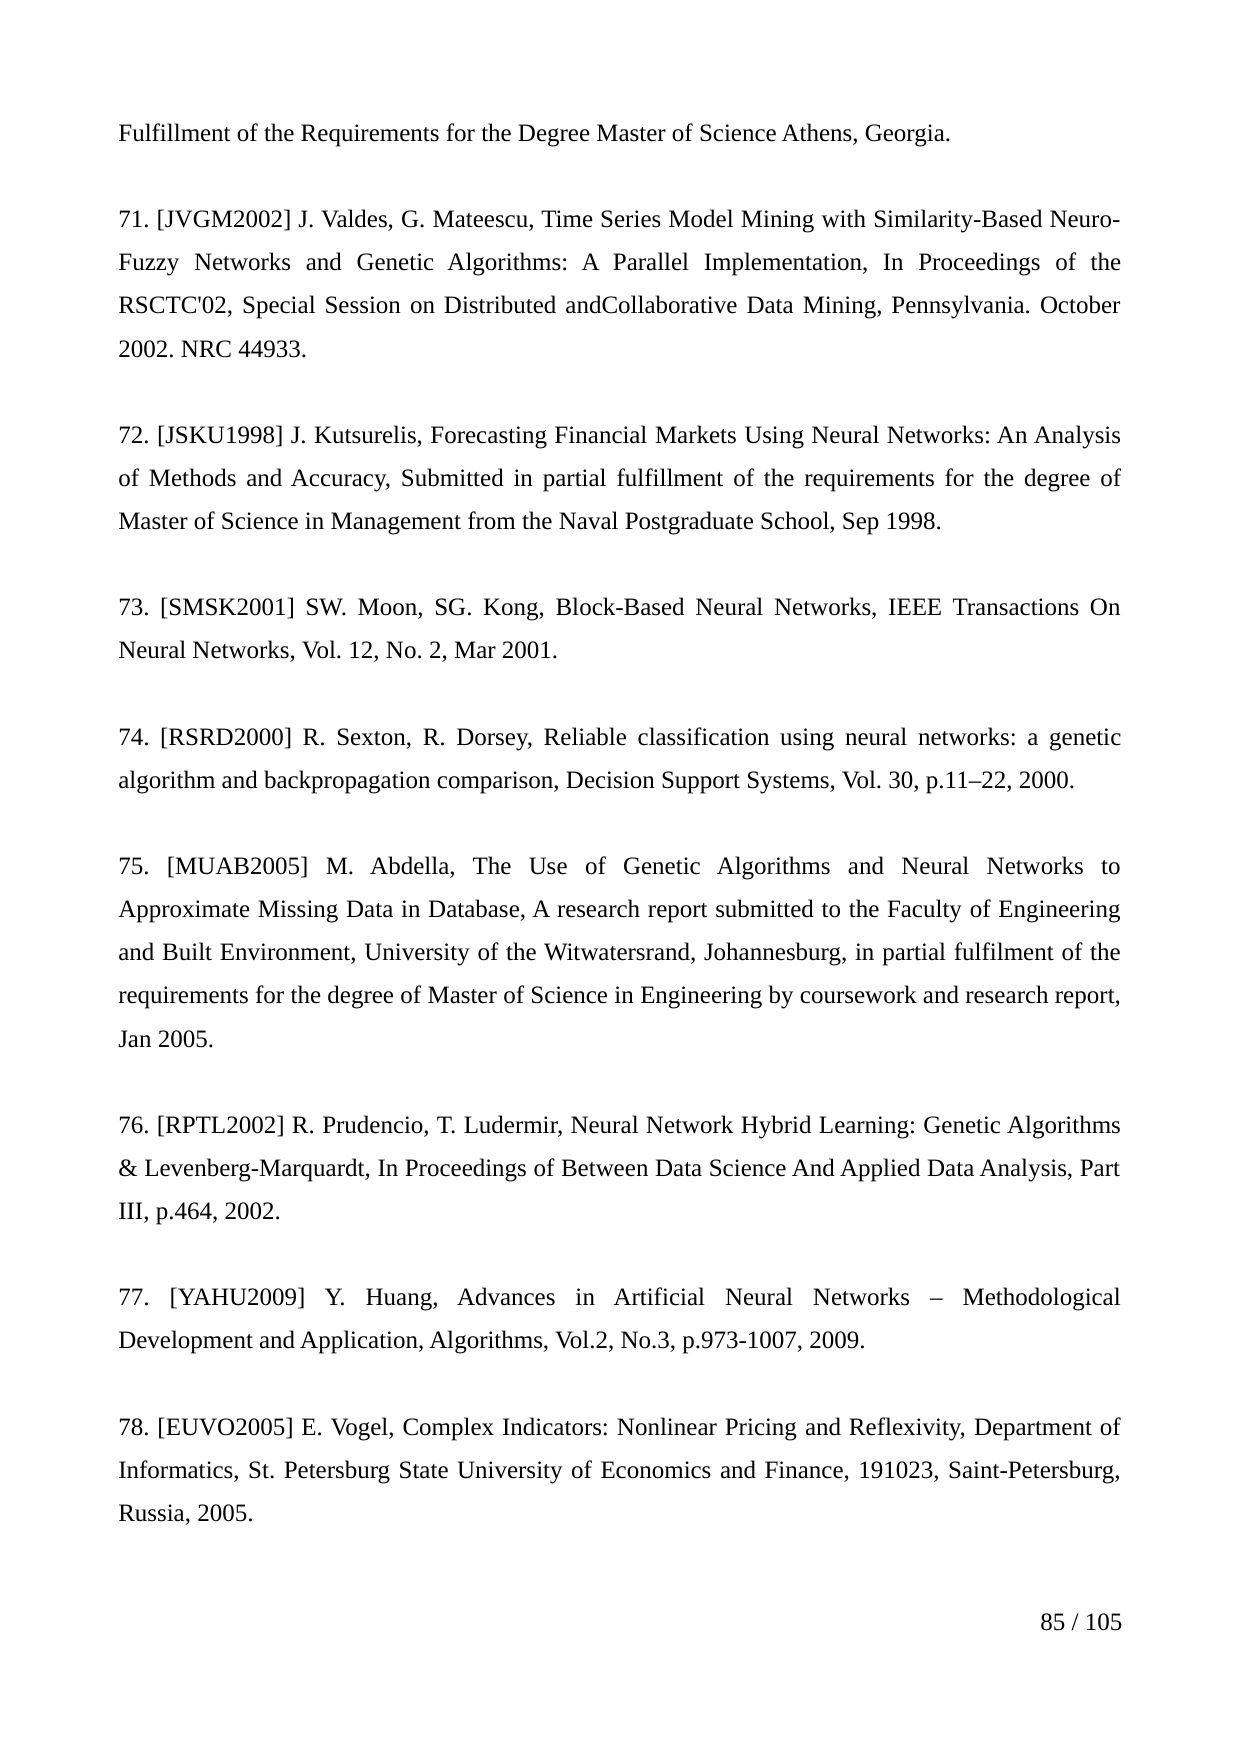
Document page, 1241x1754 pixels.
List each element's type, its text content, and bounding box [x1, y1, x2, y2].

text 77. [YAHU2009] Y. Huang, Advances in Artificial Neural Networks – Methodological Development and Application, Algorithms, Vol.2, No.3, p.973-1007, 2009. [118, 1282, 1122, 1354]
text 78. [EUVO2005] E. Vogel, Complex Indicators: Nonlinear Pricing and Reflexivity, Department of Informatics, St. Petersburg State University of Economics and Finance, 191023, Saint-Petersburg, Russia, 2005. [118, 1412, 1122, 1527]
text 76. [RPTL2002] R. Prudencio, T. Ludermir, Neural Network Hybrid Learning: Genetic Algorithms & Levenberg-Marquardt, In Proceedings of Between Data Science And Applied Data Analysis, Part III, p.464, 2002. [118, 1110, 1122, 1225]
text 71. [JVGM2002] J. Valdes, G. Mateescu, Time Series Model Mining with Similarity-Based Neuro-Fuzzy Networks and Genetic Algorithms: A Parallel Implementation, In Proceedings of the RSCTC'02, Special Session on Distributed andCollaborative Data Mining, Pennsylvania. October 2002. NRC 44933. [118, 204, 1122, 362]
text 74. [RSRD2000] R. Sexton, R. Dorsey, Reliable classification using neural networks: a genetic algorithm and backpropagation comparison, Decision Support Systems, Vol. 30, p.11–22, 2000. [118, 722, 1122, 794]
text 73. [SMSK2001] SW. Moon, SG. Kong, Block-Based Neural Networks, IEEE Transactions On Neural Networks, Vol. 12, No. 2, Mar 2001. [118, 592, 1122, 664]
text 72. [JSKU1998] J. Kutsurelis, Forecasting Financial Markets Using Neural Networks: An Analysis of Methods and Accuracy, Submitted in partial fulfillment of the requirements for the degree of Master of Science in Management from the Naval Postgraduate School, Sep 1998. [118, 420, 1122, 535]
text 75. [MUAB2005] M. Abdella, The Use of Genetic Algorithms and Neural Networks to Approximate Missing Data in Database, A research report submitted to the Faculty of Engineering and Built Environment, University of the Witwatersrand, Johannesburg, in partial fulfilment of the requirements for the degree of Master of Science in Engineering by coursework and research report, Jan 2005. [118, 851, 1122, 1052]
text Fulfillment of the Requirements for the Degree Master of Science Athens, Georgia. [118, 118, 1122, 147]
